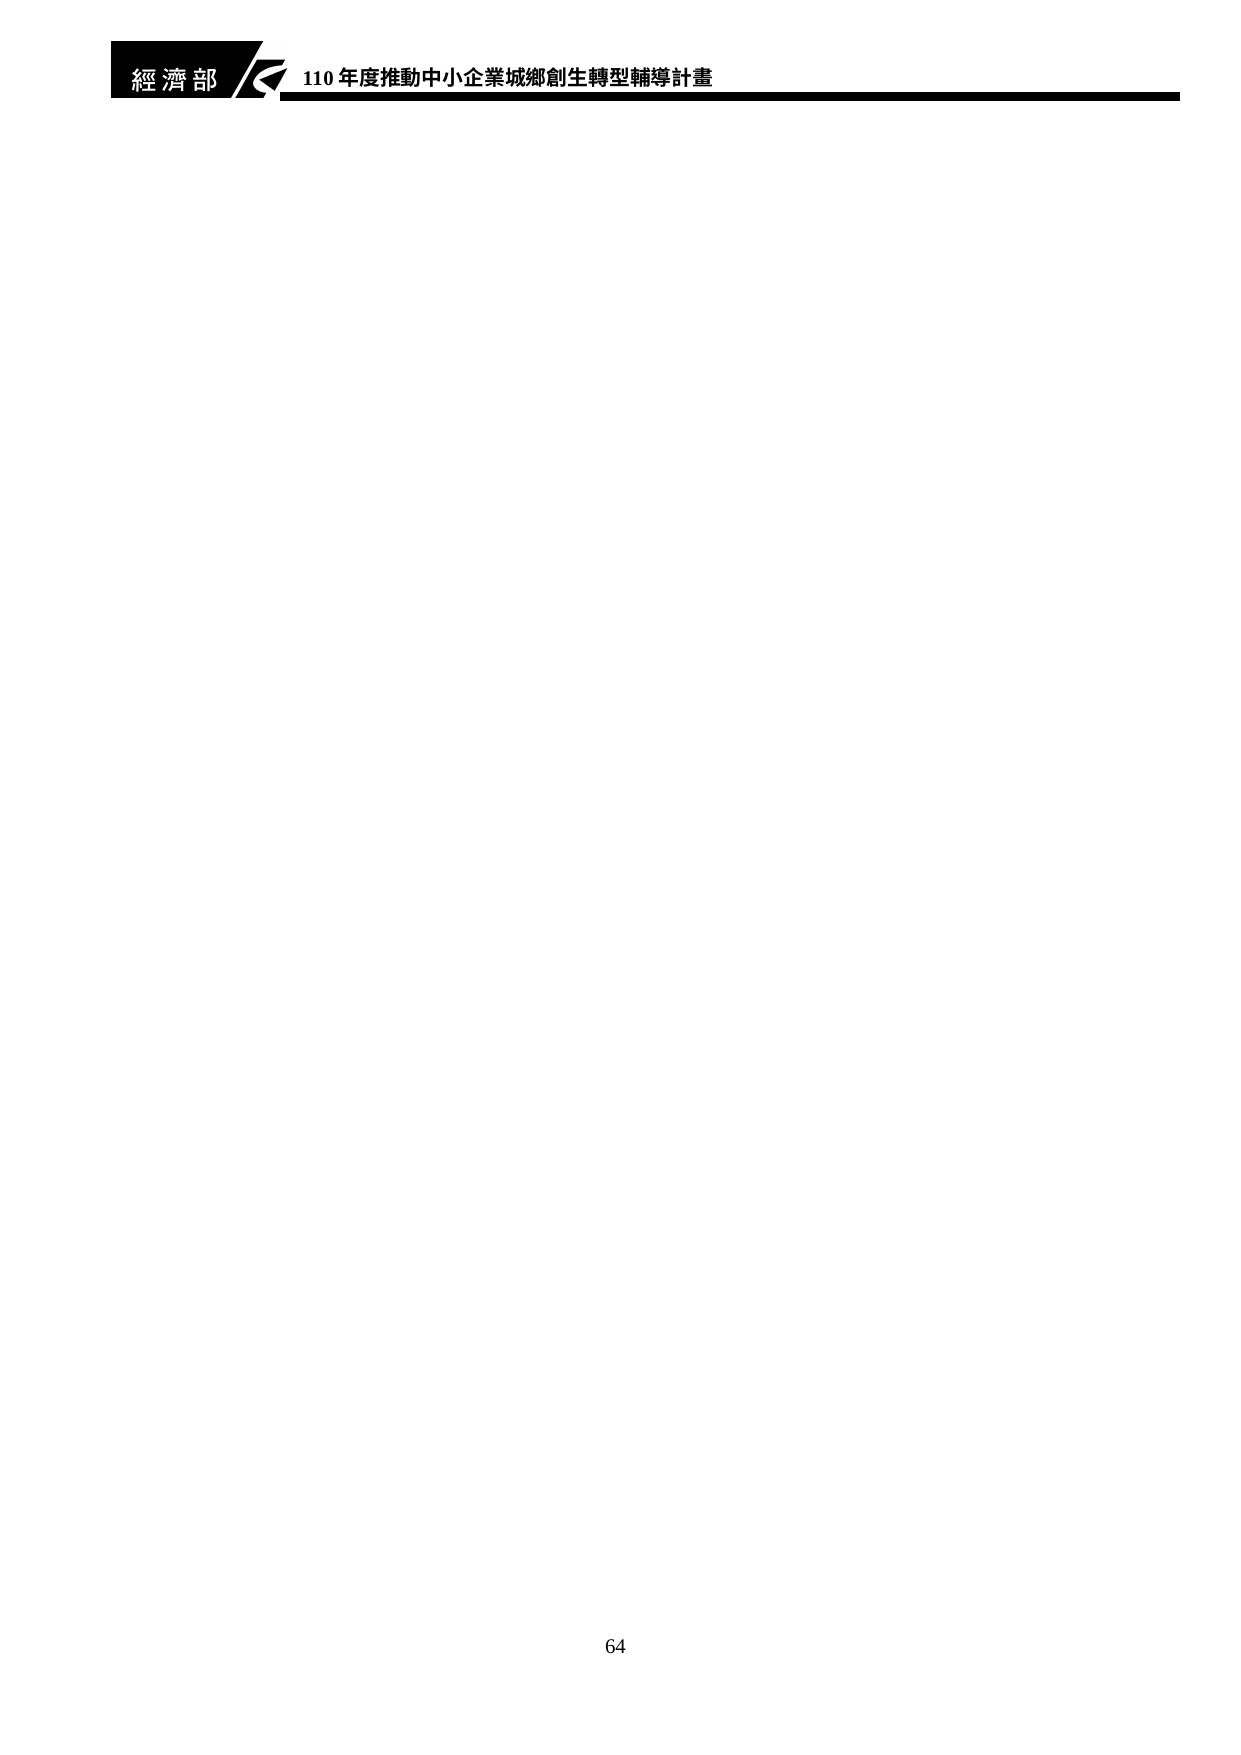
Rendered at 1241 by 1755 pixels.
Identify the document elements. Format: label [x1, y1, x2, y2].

picture [111, 41, 287, 98]
